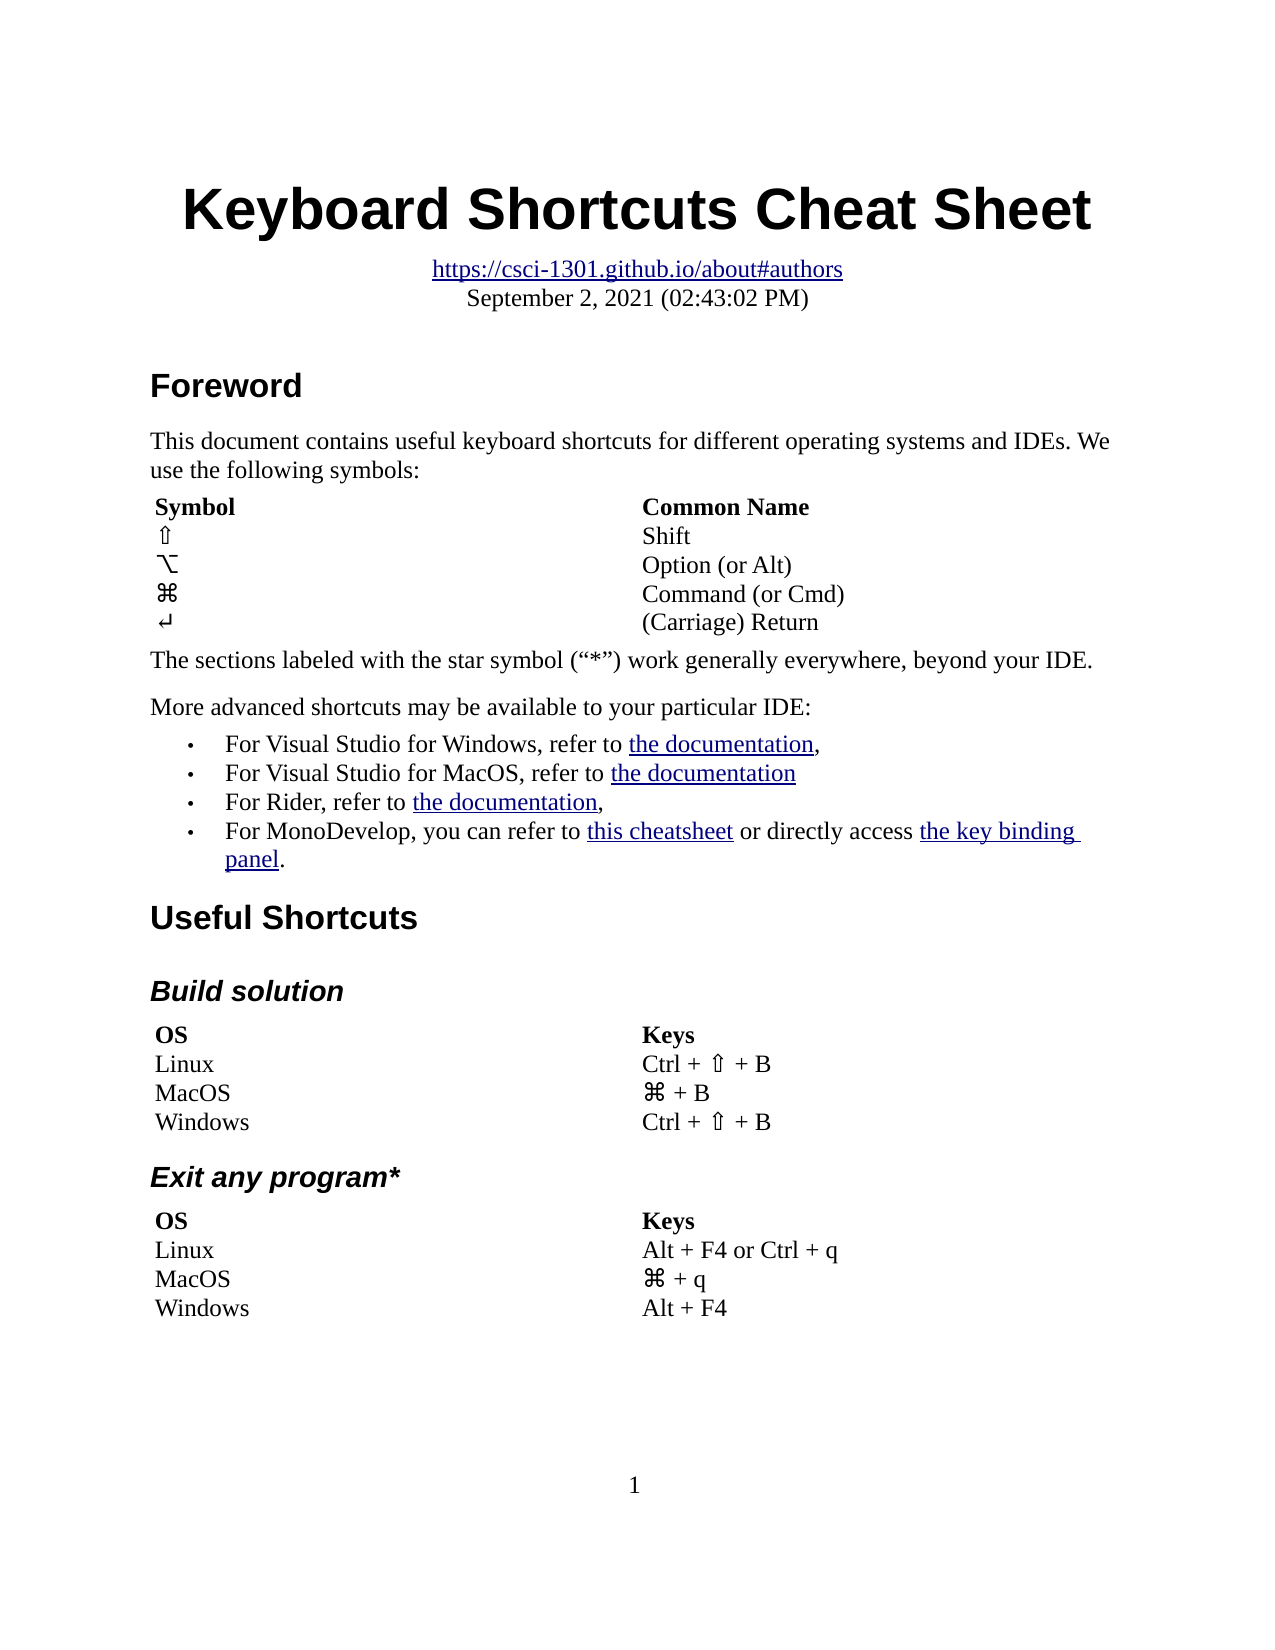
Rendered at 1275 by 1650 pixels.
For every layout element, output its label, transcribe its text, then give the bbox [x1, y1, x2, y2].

table_cell ⌥ [150, 550, 637, 579]
list For MonoDevelop, you can refer to this cheatsheet or directly access the key binding panel. [187, 816, 1125, 873]
text More advanced shortcuts may be available to your particular IDE: [150, 692, 1125, 721]
table_cell ⌘ + B [638, 1078, 1125, 1107]
table_cell Linux [150, 1235, 637, 1264]
table_cell Windows [150, 1293, 637, 1321]
table_cell Option (or Alt) [638, 550, 1125, 579]
table_header Symbol [150, 493, 637, 521]
table_header OS [150, 1206, 637, 1235]
table_cell ↵ [150, 608, 637, 636]
table_cell (Carriage) Return [638, 608, 1125, 636]
table_cell Alt + F4 [638, 1293, 1125, 1321]
table_cell Linux [150, 1049, 637, 1078]
list For Rider, refer to the documentation, [187, 787, 1125, 816]
table_header Keys [638, 1020, 1125, 1049]
table_header Common Name [638, 493, 1125, 521]
table_cell Shift [638, 521, 1125, 550]
table_header Keys [638, 1206, 1125, 1235]
table_cell MacOS [150, 1078, 637, 1107]
table_cell MacOS [150, 1264, 637, 1293]
table_cell Ctrl + ⇧ + B [638, 1107, 1125, 1135]
subtitle Build solution [150, 974, 1125, 1008]
table_cell Windows [150, 1107, 637, 1135]
text https://csci-1301.github.io/about#authors [150, 254, 1125, 283]
table_cell ⌘ [150, 579, 637, 607]
table_cell Alt + F4 or Ctrl + q [638, 1235, 1125, 1264]
table_header OS [150, 1020, 637, 1049]
table_cell ⌘ + q [638, 1264, 1125, 1293]
table_cell Command (or Cmd) [638, 579, 1125, 607]
subtitle Exit any program* [150, 1160, 1125, 1194]
subtitle Foreword [150, 366, 1125, 404]
title Keyboard Shortcuts Cheat Sheet [150, 175, 1125, 242]
table_cell ⇧ [150, 521, 637, 550]
list For Visual Studio for Windows, refer to the documentation, [187, 729, 1125, 758]
text September 2, 2021 (02:43:02 PM) [150, 283, 1125, 312]
list For Visual Studio for MacOS, refer to the documentation [187, 758, 1125, 787]
text The sections labeled with the star symbol (“*”) work generally everywhere, beyond your IDE. [150, 645, 1125, 674]
subtitle Useful Shortcuts [150, 898, 1125, 937]
text This document contains useful keyboard shortcuts for different operating systems and IDEs. We use the following symbols: [150, 426, 1125, 483]
table_cell Ctrl + ⇧ + B [638, 1049, 1125, 1078]
